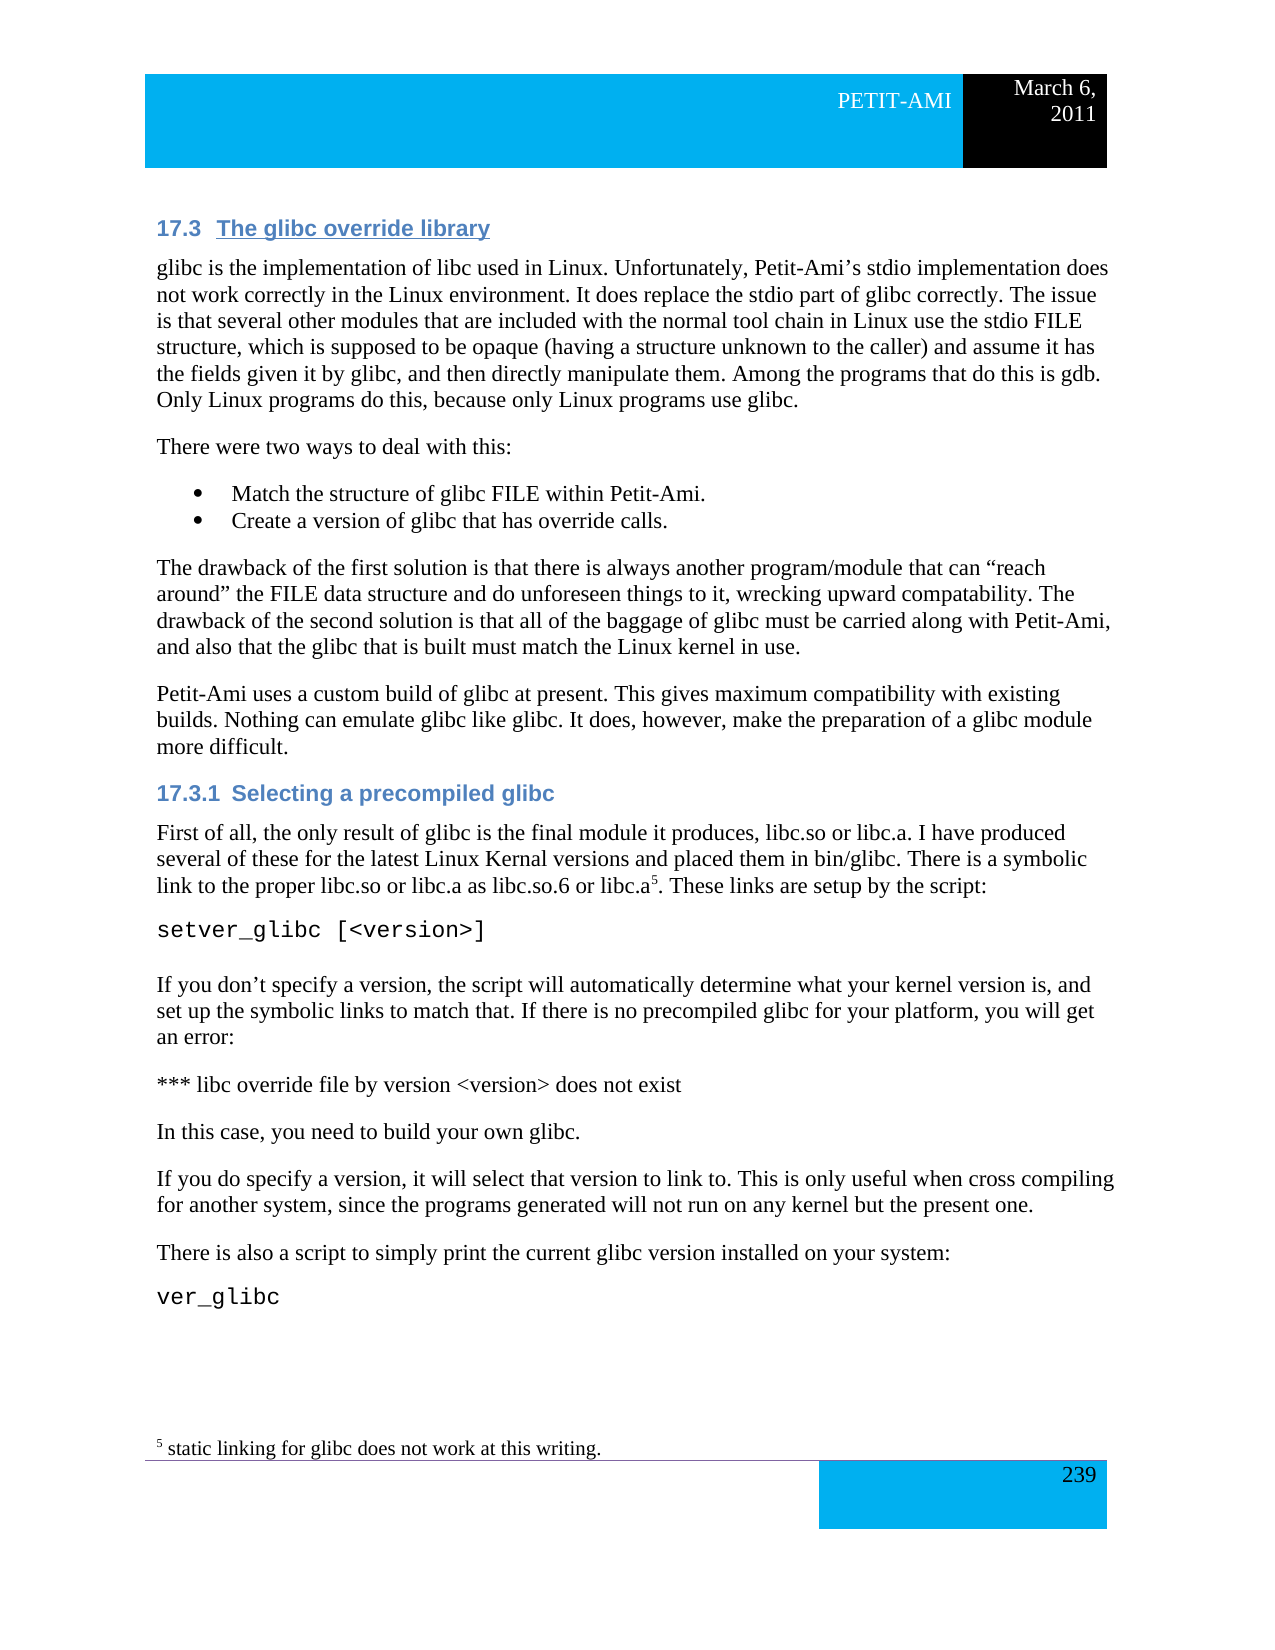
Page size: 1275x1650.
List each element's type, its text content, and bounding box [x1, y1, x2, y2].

subtitle The glibc override library [156, 215, 1118, 242]
text If you do specify a version, it will select that version to link to. This is only useful when cross compiling for another system, since the programs generated will not run on any kernel but the present one. [156, 1165, 1118, 1218]
text setver_glibc [<version>] [156, 919, 1118, 945]
text glibc is the implementation of libc used in Linux. Unfortunately, Petit-Ami’s stdio implementation does not work correctly in the Linux environment. It does replace the stdio part of glibc correctly. The issue is that several other modules that are included with the normal tool chain in Linux use the stdio FILE structure, which is supposed to be opaque (having a structure unknown to the caller) and assume it has the fields given it by glibc, and then directly manipulate them. Among the programs that do this is gdb. Only Linux programs do this, because only Linux programs use glibc. [156, 254, 1118, 412]
list Create a version of glibc that has override calls. [194, 507, 1118, 533]
text First of all, the only result of glibc is the final module it produces, libc.so or libc.a. I have produced several of these for the latest Linux Kernal versions and placed them in bin/glibc. There is a symbolic link to the proper libc.so or libc.a as libc.so.6 or libc.a. These links are setup by the script: [156, 819, 1118, 898]
text The drawback of the first solution is that there is always another program/module that can “reach around” the FILE data structure and do unforeseen things to it, wrecking upward compatability. The drawback of the second solution is that all of the baggage of glibc must be carried along with Petit-Ami, and also that the glibc that is built must match the Linux kernel in use. [156, 554, 1118, 659]
text There were two ways to deal with this: [156, 433, 1118, 459]
text If you don’t specify a version, the script will automatically determine what your kernel version is, and set up the symbolic links to match that. If there is no precompiled glibc for your platform, you will get an error: [156, 971, 1118, 1050]
text Petit-Ami uses a custom build of glibc at present. This gives maximum compatibility with existing builds. Nothing can emulate glibc like glibc. It does, however, make the preparation of a glibc module more difficult. [156, 680, 1118, 759]
text ver_glibc [156, 1286, 1118, 1312]
list Match the structure of glibc FILE within Petit-Ami. [194, 480, 1118, 507]
text There is also a script to simply print the current glibc version installed on your system: [156, 1238, 1118, 1265]
text *** libc override file by version <version> does not exist [156, 1071, 1118, 1097]
text static linking for glibc does not work at this writing. [156, 1436, 1118, 1460]
text In this case, you need to build your own glibc. [156, 1118, 1118, 1144]
subtitle Selecting a precompiled glibc [156, 780, 1118, 806]
